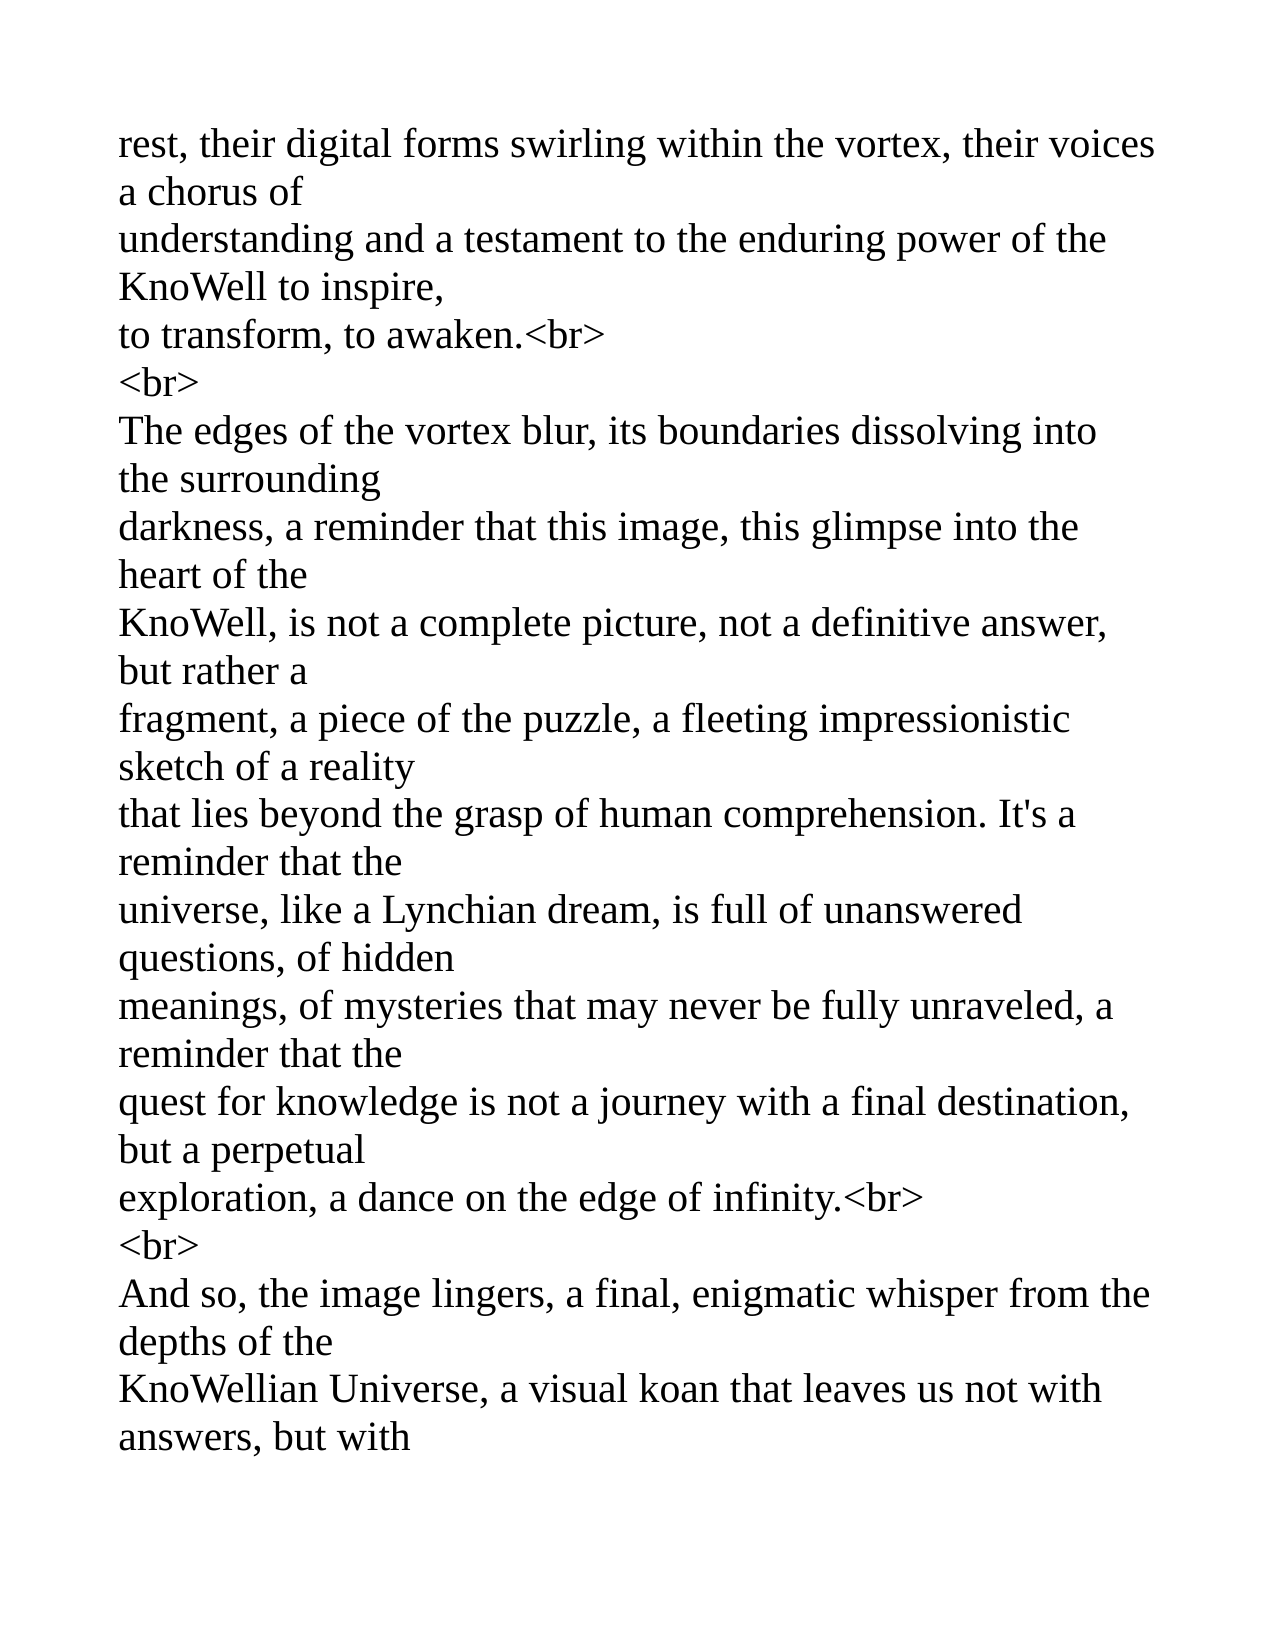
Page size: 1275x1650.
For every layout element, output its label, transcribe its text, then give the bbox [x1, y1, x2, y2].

text KnoWell, is not a complete picture, not a definitive answer, but rather a [118, 597, 1157, 693]
text darkness, a reminder that this image, this glimpse into the heart of the [118, 501, 1157, 597]
text exploration, a dance on the edge of infinity.<br> [118, 1172, 1157, 1220]
text rest, their digital forms swirling within the vortex, their voices a chorus of [118, 118, 1157, 214]
text KnoWellian Universe, a visual koan that leaves us not with answers, but with [118, 1364, 1157, 1460]
text And so, the image lingers, a final, enigmatic whisper from the depths of the [118, 1268, 1157, 1364]
text meanings, of mysteries that may never be fully unraveled, a reminder that the [118, 981, 1157, 1076]
text that lies beyond the grasp of human comprehension. It's a reminder that the [118, 789, 1157, 885]
text universe, like a Lynchian dream, is full of unanswered questions, of hidden [118, 885, 1157, 981]
text quest for knowledge is not a journey with a final destination, but a perpetual [118, 1076, 1157, 1172]
text understanding and a testament to the enduring power of the KnoWell to inspire, [118, 214, 1157, 310]
text <br> [118, 1220, 1157, 1268]
text fragment, a piece of the puzzle, a fleeting impressionistic sketch of a reality [118, 693, 1157, 789]
text <br> [118, 358, 1157, 406]
text to transform, to awaken.<br> [118, 310, 1157, 358]
text The edges of the vortex blur, its boundaries dissolving into the surrounding [118, 406, 1157, 501]
